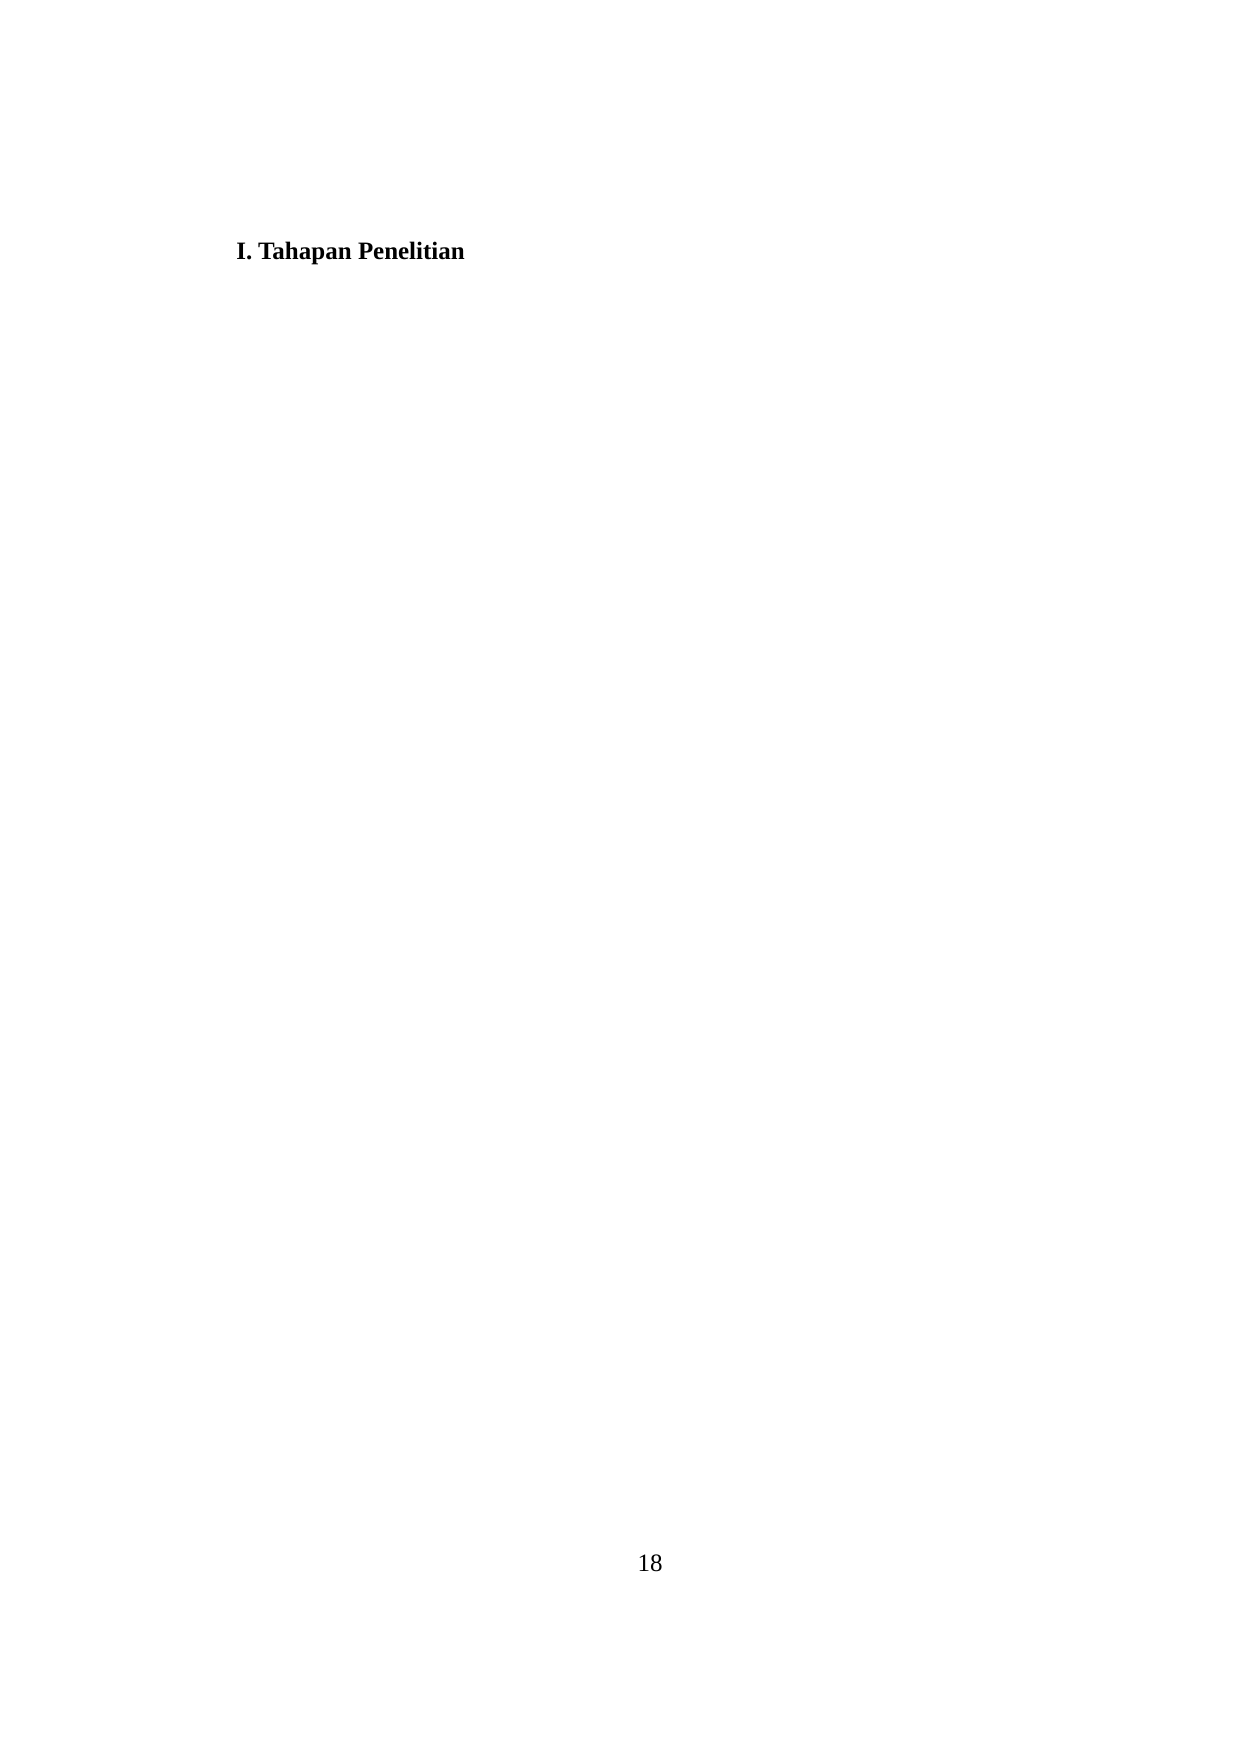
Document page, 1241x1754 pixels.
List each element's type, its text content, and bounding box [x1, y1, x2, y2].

text I. Tahapan Penelitian [236, 236, 1063, 265]
